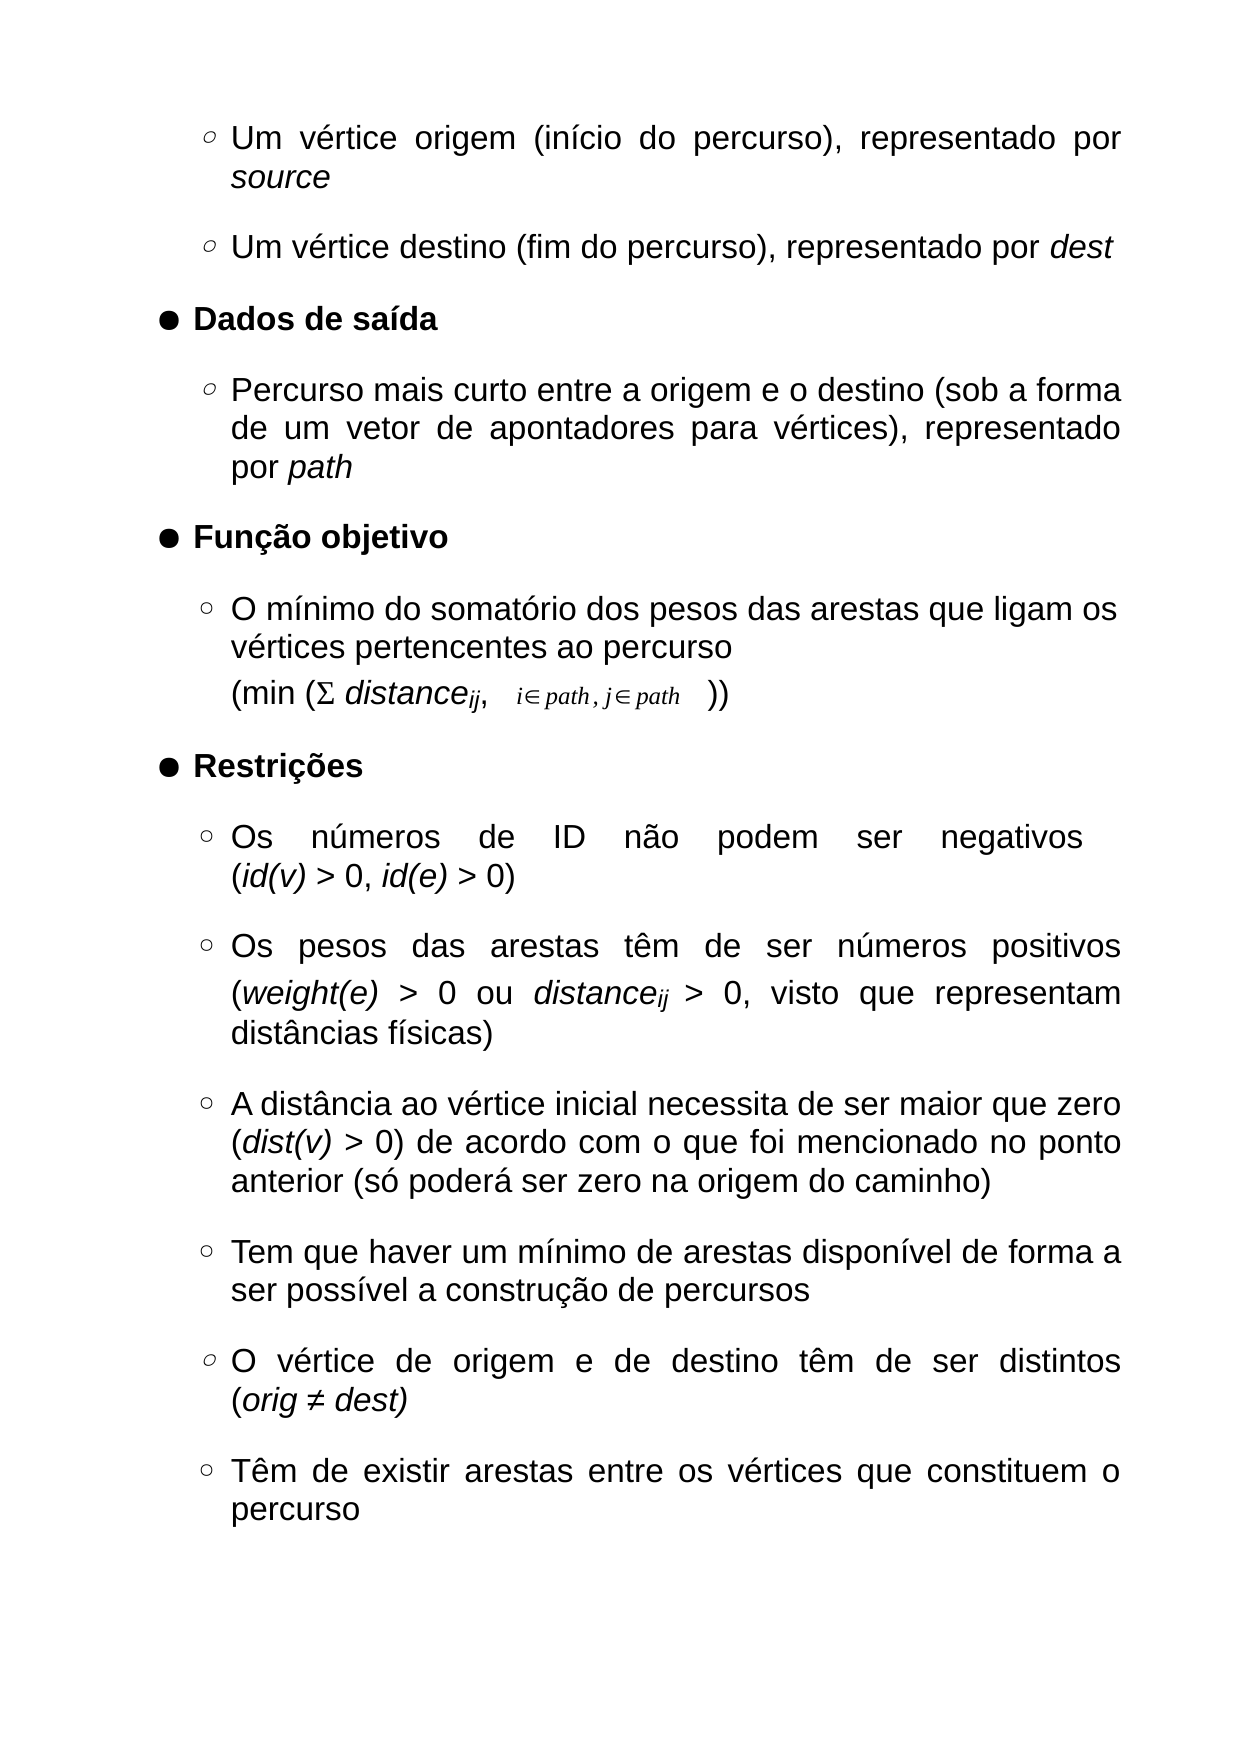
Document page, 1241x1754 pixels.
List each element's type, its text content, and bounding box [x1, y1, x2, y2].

list Um vértice origem (início do percurso), representado por source [193, 118, 1122, 195]
list Tem que haver um mínimo de arestas disponível de forma a ser possível a construção de percursos [193, 1232, 1122, 1309]
list A distância ao vértice inicial necessita de ser maior que zero (dist(v) > 0) de acordo com o que foi mencionado no ponto anterior (só poderá ser zero na origem do caminho) [193, 1084, 1122, 1199]
list Os pesos das arestas têm de ser números positivos (weight(e) > 0 ou distanceij > 0, visto que representam distâncias físicas) [193, 927, 1122, 1051]
list Função objetivo [156, 518, 1122, 556]
list Restrições [156, 746, 1122, 784]
list Os números de ID não podem ser negativos (id(v) > 0, id(e) > 0) [193, 817, 1122, 894]
list O vértice de origem e de destino têm de ser distintos (orig ≠ dest) [193, 1341, 1122, 1418]
list Um vértice destino (fim do percurso), representado por dest [193, 228, 1122, 266]
list Têm de existir arestas entre os vértices que constituem o percurso [193, 1451, 1122, 1528]
list Dados de saída [156, 299, 1122, 337]
list O mínimo do somatório dos pesos das arestas que ligam os vértices pertencentes ao percurso (min (Σ distanceij, )) [193, 589, 1122, 713]
list Percurso mais curto entre a origem e o destino (sob a forma de um vetor de apontadores para vértices), representado por path [193, 370, 1122, 485]
